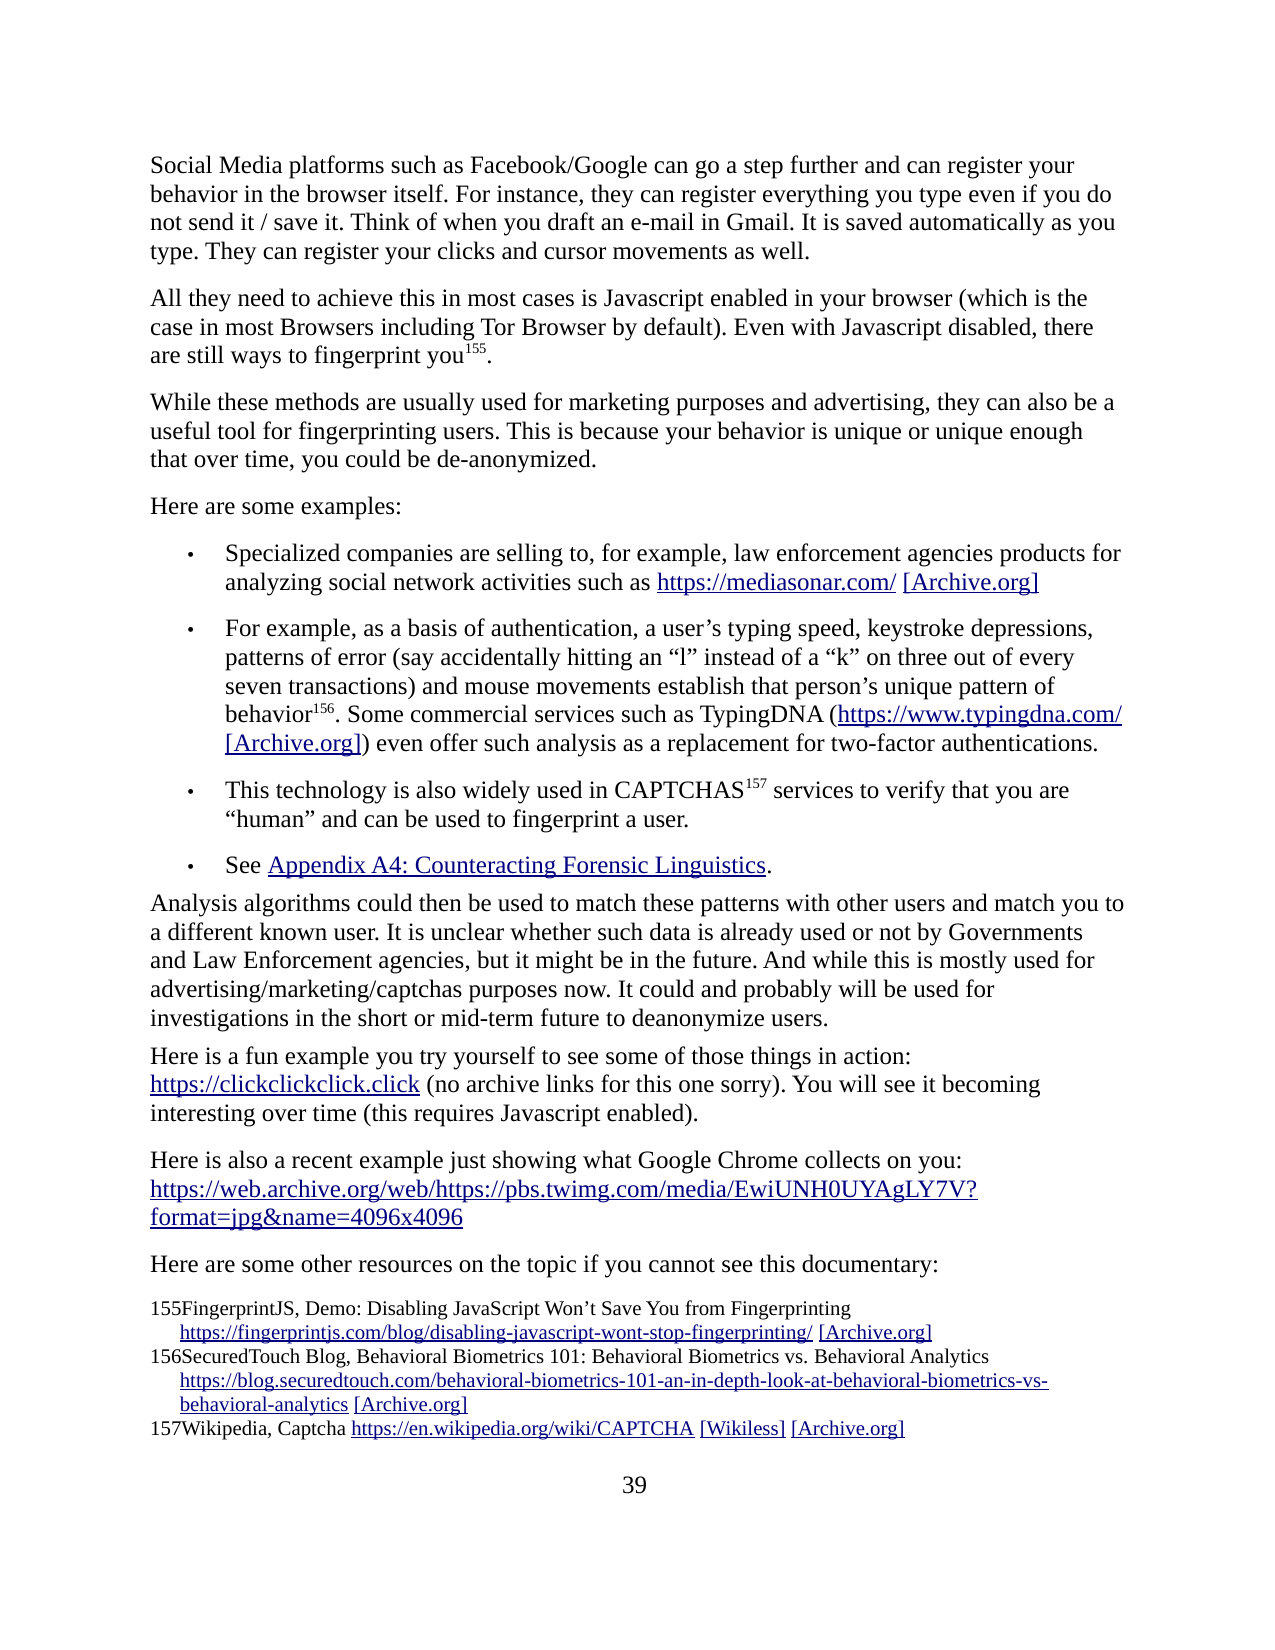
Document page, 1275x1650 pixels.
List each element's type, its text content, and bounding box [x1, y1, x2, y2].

list Wikipedia, Captcha https://en.wikipedia.org/wiki/CAPTCHA [Wikiless] [Archive.org] [150, 1416, 1125, 1440]
text Here are some other resources on the topic if you cannot see this documentary: [150, 1249, 1125, 1278]
list Specialized companies are selling to, for example, law enforcement agencies products for analyzing social network activities such as https://mediasonar.com/ [Archive.org] [187, 538, 1125, 595]
text While these methods are usually used for marketing purposes and advertising, they can also be a useful tool for fingerprinting users. This is because your behavior is unique or unique enough that over time, you could be de-anonymized. [150, 387, 1125, 473]
text Here are some examples: [150, 491, 1125, 520]
text FingerprintJS, Demo: Disabling JavaScript Won’t Save You from Fingerprinting https://fingerprintjs.com/blog/disabling-javascript-wont-stop-fingerprinting/ [Archive.org] [150, 1296, 1125, 1344]
text All they need to achieve this in most cases is Javascript enabled in your browser (which is the case in most Browsers including Tor Browser by default). Even with Javascript disabled, there are still ways to fingerprint you. [150, 283, 1125, 369]
text Here is also a recent example just showing what Google Chrome collects on you: https://web.archive.org/web/https://pbs.twimg.com/media/EwiUNH0UYAgLY7V?format=jpg&name=4096x4096 [150, 1145, 1125, 1231]
list SecuredTouch Blog, Behavioral Biometrics 101: Behavioral Biometrics vs. Behavioral Analytics https://blog.securedtouch.com/behavioral-biometrics-101-an-in-depth-look-at-behavioral-biometrics-vs-behavioral-analytics [Archive.org] [150, 1344, 1125, 1416]
list For example, as a basis of authentication, a user’s typing speed, keystroke depressions, patterns of error (say accidentally hitting an “l” instead of a “k” on three out of every seven transactions) and mouse movements establish that person’s unique pattern of behavior. Some commercial services such as TypingDNA (https://www.typingdna.com/ [Archive.org]) even offer such analysis as a replacement for two-factor authentications. [187, 613, 1125, 757]
text Social Media platforms such as Facebook/Google can go a step further and can register your behavior in the browser itself. For instance, they can register everything you type even if you do not send it / save it. Think of when you draft an e-mail in Gmail. It is saved automatically as you type. They can register your clicks and cursor movements as well. [150, 150, 1125, 265]
text Here is a fun example you try yourself to see some of those things in action: https://clickclickclick.click (no archive links for this one sorry). You will see it becoming interesting over time (this requires Javascript enabled). [150, 1041, 1125, 1127]
list See Appendix A4: Counteracting Forensic Linguistics. [187, 850, 1125, 879]
list This technology is also widely used in CAPTCHAS services to verify that you are “human” and can be used to fingerprint a user. [187, 775, 1125, 832]
text Analysis algorithms could then be used to match these patterns with other users and match you to a different known user. It is unclear whether such data is already used or not by Governments and Law Enforcement agencies, but it might be in the future. And while this is mostly used for advertising/marketing/captchas purposes now. It could and probably will be used for investigations in the short or mid-term future to deanonymize users. [150, 888, 1125, 1032]
